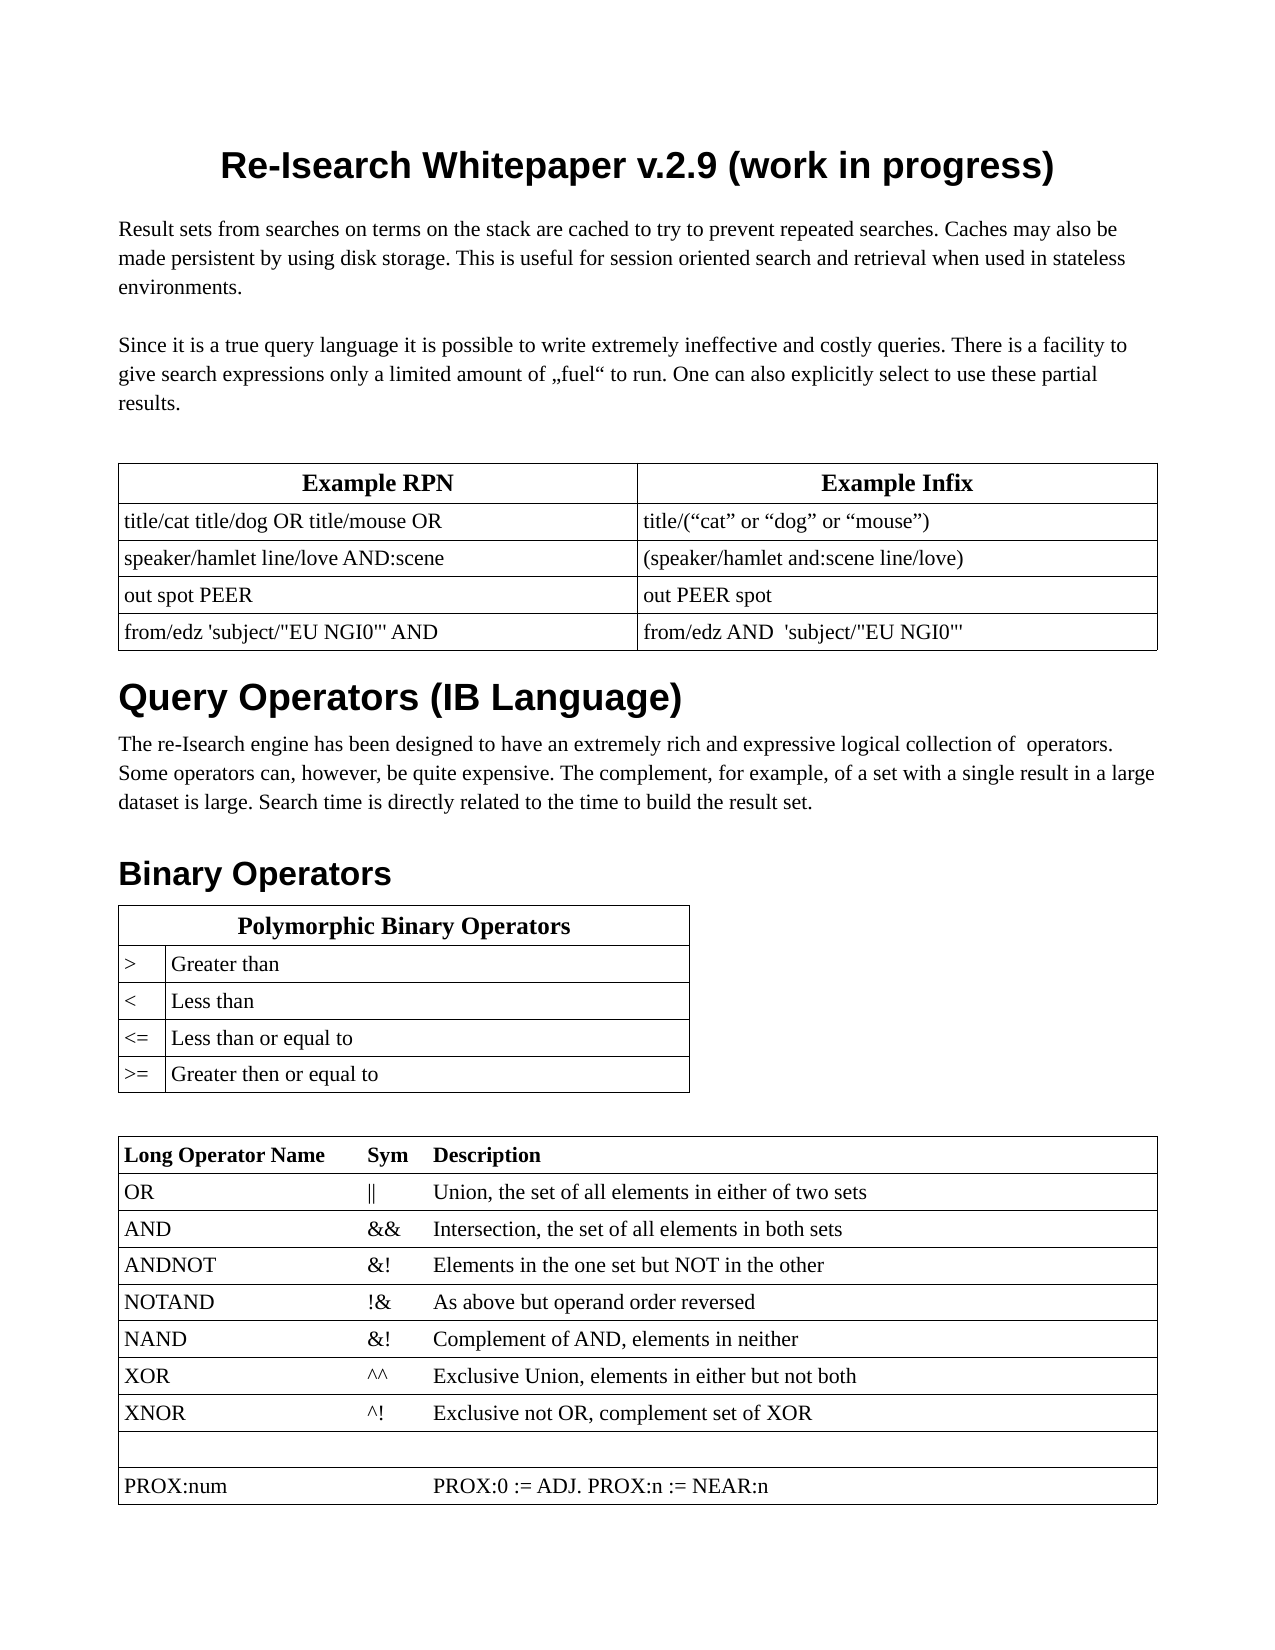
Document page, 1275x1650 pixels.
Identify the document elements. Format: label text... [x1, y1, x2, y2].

table_cell ANDNOT [119, 1248, 361, 1283]
table_cell PROX:0 := ADJ. PROX:n := NEAR:n [427, 1468, 1157, 1504]
table_cell [361, 1432, 427, 1467]
table_cell Exclusive not OR, complement set of XOR [427, 1395, 1157, 1431]
table_header Long Operator Name [119, 1137, 361, 1173]
table_cell Complement of AND, elements in neither [427, 1321, 1157, 1357]
table_cell from/edz AND 'subject/"EU NGI0"' [638, 614, 1157, 650]
table_cell As above but operand order reversed [427, 1285, 1157, 1320]
table_cell ^! [361, 1395, 427, 1431]
table_cell > [119, 946, 165, 982]
table_cell &! [361, 1321, 427, 1357]
table_cell < [119, 983, 165, 1019]
text Since it is a true query language it is possible to write extremely ineffective and costly queries. There is a facility to give search expressions only a limited amount of „fuel“ to run. One can also explicitly select to use these partial results. [118, 332, 1157, 415]
text Result sets from searches on terms on the stack are cached to try to prevent repeated searches. Caches may also be made persistent by using disk storage. This is useful for session oriented search and retrieval when used in stateless environments. [118, 216, 1157, 299]
table_cell && [361, 1211, 427, 1247]
table_header Example RPN [119, 464, 637, 503]
table_cell OR [119, 1174, 361, 1210]
table_cell PROX:num [119, 1468, 361, 1504]
table_header Description [427, 1137, 1157, 1173]
table_cell XNOR [119, 1395, 361, 1431]
table_cell Less than or equal to [166, 1020, 689, 1056]
table_cell Greater than [166, 946, 689, 982]
table_cell (speaker/hamlet and:scene line/love) [638, 541, 1157, 576]
table_cell || [361, 1174, 427, 1210]
table_cell NOTAND [119, 1285, 361, 1320]
table_cell NAND [119, 1321, 361, 1357]
table_cell Less than [166, 983, 689, 1019]
table_cell from/edz 'subject/"EU NGI0"' AND [119, 614, 637, 650]
subtitle Binary Operators [118, 854, 1157, 892]
table_cell title/cat title/dog OR title/mouse OR [119, 504, 637, 539]
table_cell Elements in the one set but NOT in the other [427, 1248, 1157, 1283]
table_cell !& [361, 1285, 427, 1320]
table_cell [361, 1468, 427, 1504]
table_cell Greater then or equal to [166, 1057, 689, 1092]
table_cell Intersection, the set of all elements in both sets [427, 1211, 1157, 1247]
table_cell title/(“cat” or “dog” or “mouse”) [638, 504, 1157, 539]
table_cell <= [119, 1020, 165, 1056]
table_cell [119, 1432, 361, 1467]
table_header Polymorphic Binary Operators [119, 906, 689, 945]
table_cell out spot PEER [119, 577, 637, 613]
table_header Sym [361, 1137, 427, 1173]
table_cell Union, the set of all elements in either of two sets [427, 1174, 1157, 1210]
text The re-Isearch engine has been designed to have an extremely rich and expressive logical collection of operators. Some operators can, however, be quite expensive. The complement, for example, of a set with a single result in a large dataset is large. Search time is directly related to the time to build the result set. [118, 731, 1157, 814]
table_cell speaker/hamlet line/love AND:scene [119, 541, 637, 576]
table_cell AND [119, 1211, 361, 1247]
table_cell >= [119, 1057, 165, 1092]
table_cell ^^ [361, 1358, 427, 1394]
table_cell out PEER spot [638, 577, 1157, 613]
table_cell &! [361, 1248, 427, 1283]
table_header Example Infix [638, 464, 1157, 503]
table_cell [427, 1432, 1157, 1467]
table_cell XOR [119, 1358, 361, 1394]
subtitle Query Operators (IB Language) [118, 675, 1157, 718]
table_cell Exclusive Union, elements in either but not both [427, 1358, 1157, 1394]
